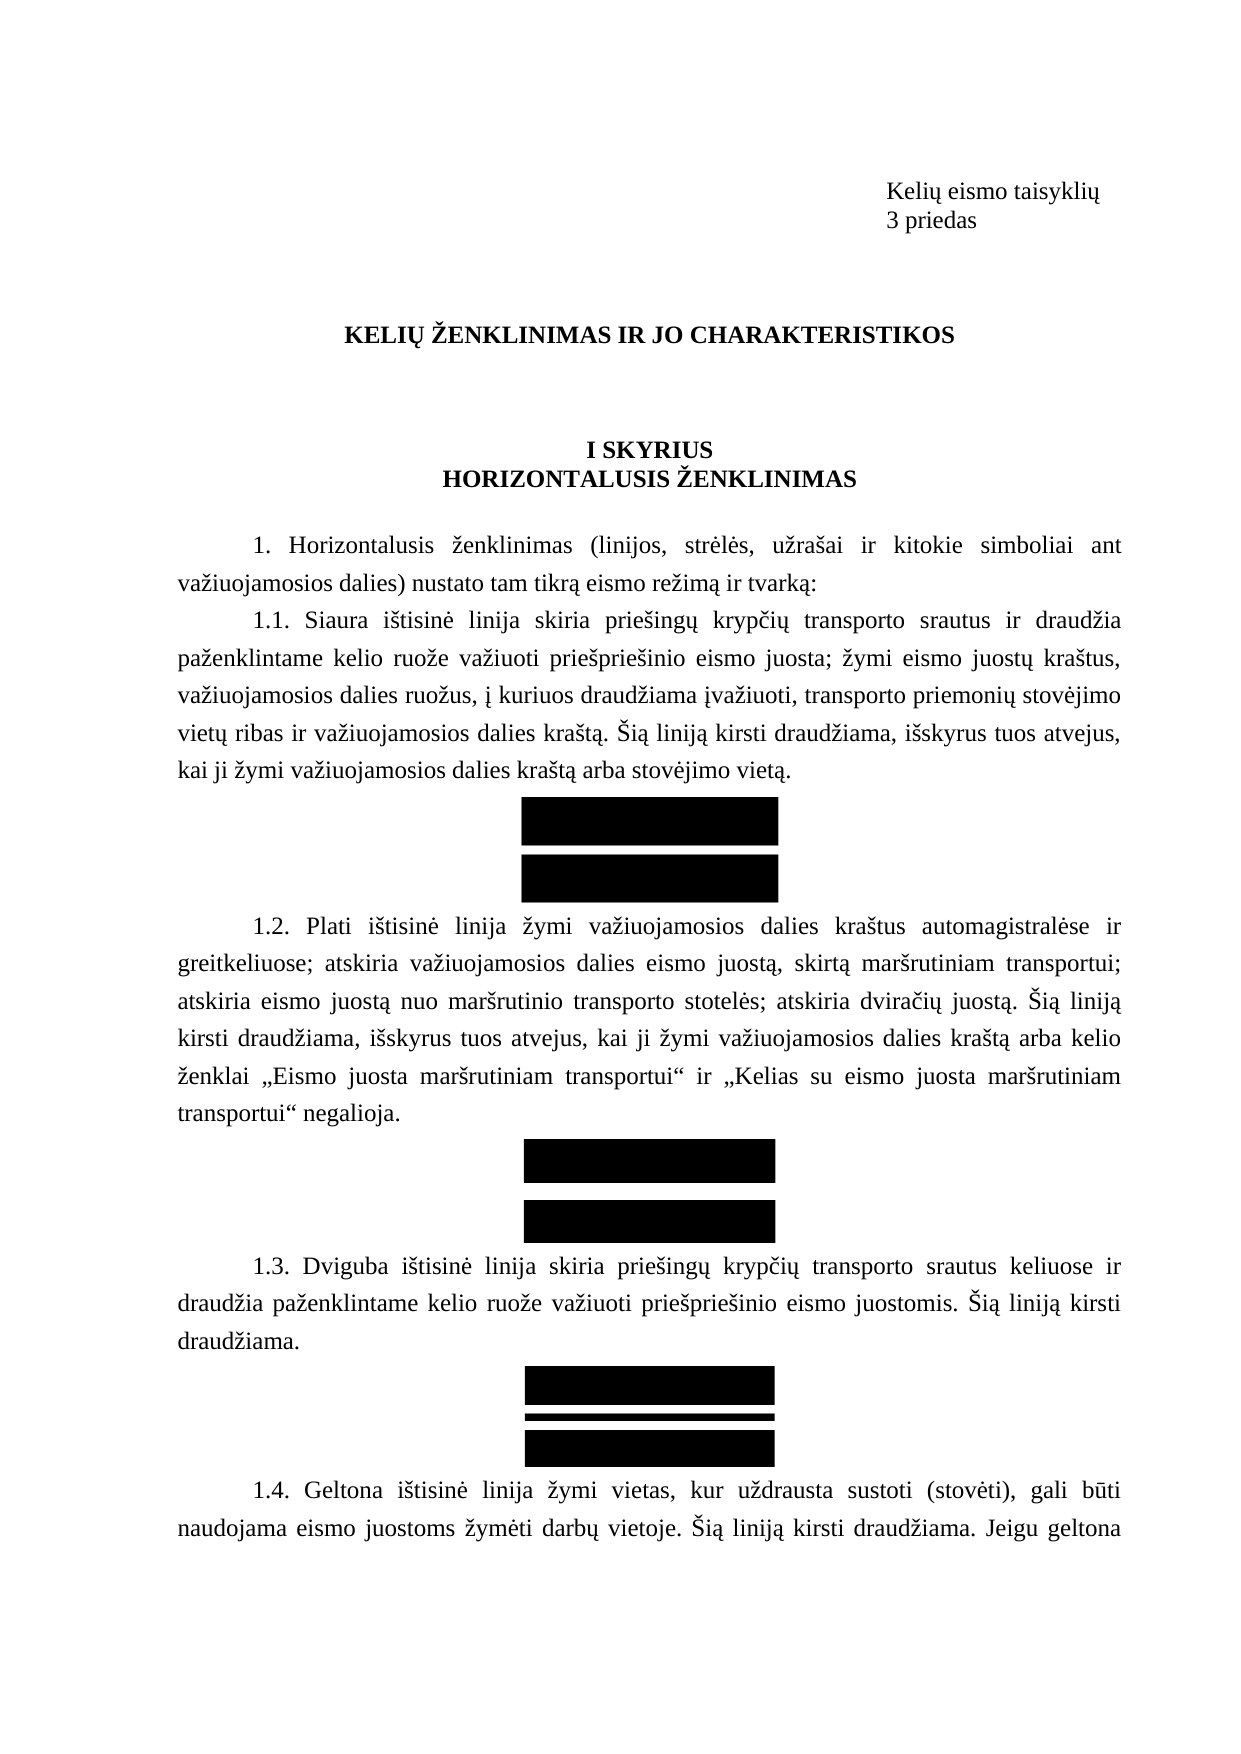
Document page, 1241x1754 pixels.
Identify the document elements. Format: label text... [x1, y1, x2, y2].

text Kelių eismo taisyklių 3 priedas [886, 176, 1122, 234]
text HORIZONTALUSIS ŽENKLINIMAS [177, 464, 1122, 493]
text 1. Horizontalusis ženklinimas (linijos, strėlės, užrašai ir kitokie simboliai ant važiuojamosios dalies) nustato tam tikrą eismo režimą ir tvarką: [177, 521, 1122, 596]
text I SKYRIUS [177, 435, 1122, 464]
text 1.3. Dviguba ištisinė linija skiria priešingų krypčių transporto srautus keliuose ir draudžia paženklintame kelio ruože važiuoti priešpriešinio eismo juostomis. Šią liniją kirsti draudžiama. [177, 1242, 1122, 1355]
text 1.4. Geltona ištisinė linija žymi vietas, kur uždrausta sustoti (stovėti), gali būti naudojama eismo juostoms žymėti darbų vietoje. Šią liniją kirsti draudžiama. Jeigu geltona [177, 1467, 1122, 1542]
text 1.1. Siaura ištisinė linija skiria priešingų krypčių transporto srautus ir draudžia paženklintame kelio ruože važiuoti priešpriešinio eismo juosta; žymi eismo juostų kraštus, važiuojamosios dalies ruožus, į kuriuos draudžiama įvažiuoti, transporto priemonių stovėjimo vietų ribas ir važiuojamosios dalies kraštą. Šią liniją kirsti draudžiama, išskyrus tuos atvejus, kai ji žymi važiuojamosios dalies kraštą arba stovėjimo vietą. [177, 596, 1122, 784]
text KELIŲ ŽENKLINIMAS IR JO CHARAKTERISTIKOS [177, 320, 1122, 349]
text 1.2. Plati ištisinė linija žymi važiuojamosios dalies kraštus automagistralėse ir greitkeliuose; atskiria važiuojamosios dalies eismo juostą, skirtą maršrutiniam transportui; atskiria eismo juostą nuo maršrutinio transporto stotelės; atskiria dviračių juostą. Šią liniją kirsti draudžiama, išskyrus tuos atvejus, kai ji žymi važiuojamosios dalies kraštą arba kelio ženklai „Eismo juosta maršrutiniam transportui“ ir „Kelias su eismo juosta maršrutiniam transportui“ negalioja. [177, 902, 1122, 1127]
